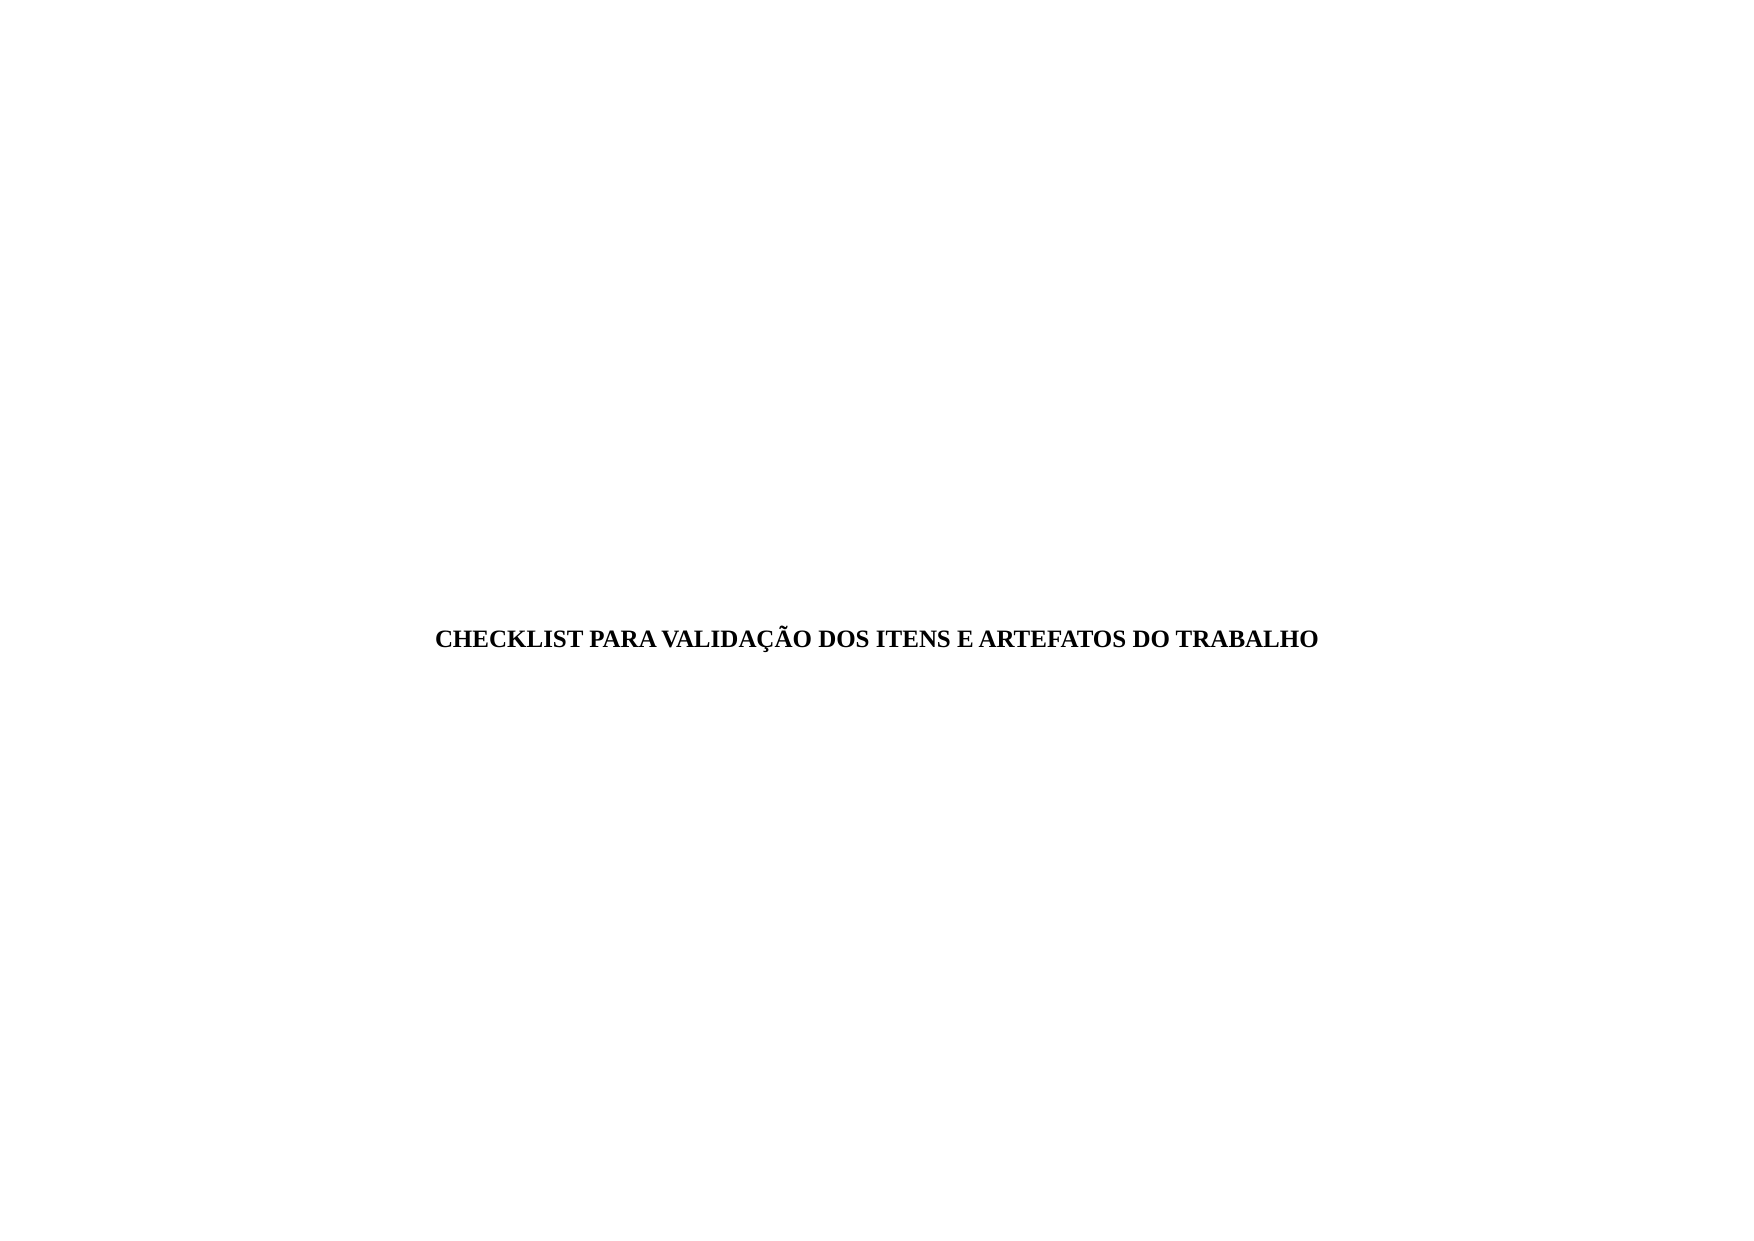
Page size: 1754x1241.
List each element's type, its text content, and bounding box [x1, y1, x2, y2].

subtitle CHECKLIST PARA VALIDAÇÃO DOS ITENS E ARTEFATOS DO TRABALHO [118, 624, 1636, 653]
